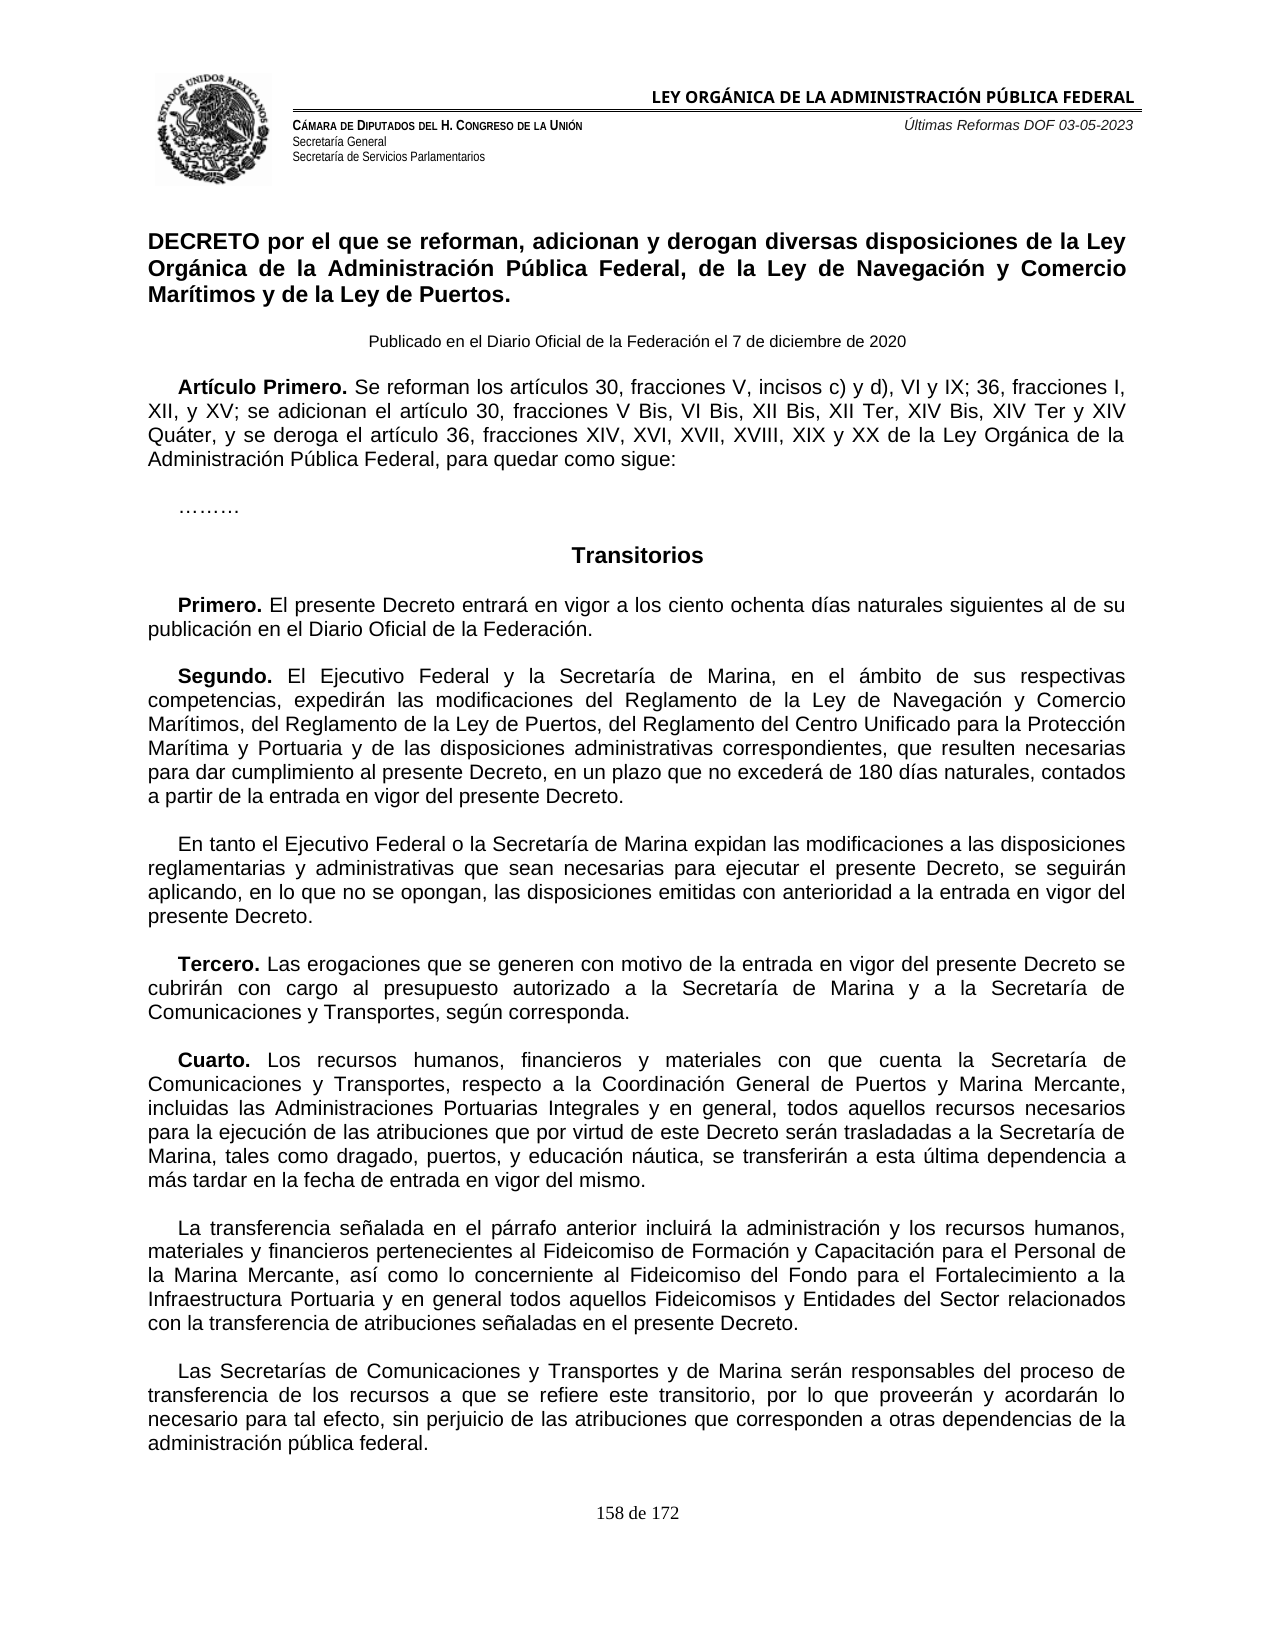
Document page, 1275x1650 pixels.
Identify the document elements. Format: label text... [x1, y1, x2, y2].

text Tercero. Las erogaciones que se generen con motivo de la entrada en vigor del presente Decreto se cubrirán con cargo al presupuesto autorizado a la Secretaría de Marina y a la Secretaría de Comunicaciones y Transportes, según corresponda. [148, 952, 1127, 1024]
text ……… [148, 494, 1127, 518]
text Cuarto. Los recursos humanos, financieros y materiales con que cuenta la Secretaría de Comunicaciones y Transportes, respecto a la Coordinación General de Puertos y Marina Mercante, incluidas las Administraciones Portuarias Integrales y en general, todos aquellos recursos necesarios para la ejecución de las atribuciones que por virtud de este Decreto serán trasladadas a la Secretaría de Marina, tales como dragado, puertos, y educación náutica, se transferirán a esta última dependencia a más tardar en la fecha de entrada en vigor del mismo. [148, 1048, 1127, 1191]
text Artículo Primero. Se reforman los artículos 30, fracciones V, incisos c) y d), VI y IX; 36, fracciones I, XII, y XV; se adicionan el artículo 30, fracciones V Bis, VI Bis, XII Bis, XII Ter, XIV Bis, XIV Ter y XIV Quáter, y se deroga el artículo 36, fracciones XIV, XVI, XVII, XVIII, XIX y XX de la Ley Orgánica de la Administración Pública Federal, para quedar como sigue: [148, 374, 1127, 470]
text La transferencia señalada en el párrafo anterior incluirá la administración y los recursos humanos, materiales y financieros pertenecientes al Fideicomiso de Formación y Capacitación para el Personal de la Marina Mercante, así como lo concerniente al Fideicomiso del Fondo para el Fortalecimiento a la Infraestructura Portuaria y en general todos aquellos Fideicomisos y Entidades del Sector relacionados con la transferencia de atribuciones señaladas en el presente Decreto. [148, 1215, 1127, 1335]
text Primero. El presente Decreto entrará en vigor a los ciento ochenta días naturales siguientes al de su publicación en el Diario Oficial de la Federación. [148, 592, 1127, 640]
text Las Secretarías de Comunicaciones y Transportes y de Marina serán responsables del proceso de transferencia de los recursos a que se refiere este transitorio, por lo que proveerán y acordarán lo necesario para tal efecto, sin perjuicio de las atribuciones que corresponden a otras dependencias de la administración pública federal. [148, 1359, 1127, 1455]
text Transitorios [148, 542, 1127, 568]
text En tanto el Ejecutivo Federal o la Secretaría de Marina expidan las modificaciones a las disposiciones reglamentarias y administrativas que sean necesarias para ejecutar el presente Decreto, se seguirán aplicando, en lo que no se opongan, las disposiciones emitidas con anterioridad a la entrada en vigor del presente Decreto. [148, 832, 1127, 928]
text Publicado en el Diario Oficial de la Federación el 7 de diciembre de 2020 [148, 331, 1127, 351]
text DECRETO por el que se reforman, adicionan y derogan diversas disposiciones de la Ley Orgánica de la Administración Pública Federal, de la Ley de Navegación y Comercio Marítimos y de la Ley de Puertos. [148, 228, 1127, 307]
text Segundo. El Ejecutivo Federal y la Secretaría de Marina, en el ámbito de sus respectivas competencias, expedirán las modificaciones del Reglamento de la Ley de Navegación y Comercio Marítimos, del Reglamento de la Ley de Puertos, del Reglamento del Centro Unificado para la Protección Marítima y Portuaria y de las disposiciones administrativas correspondientes, que resulten necesarias para dar cumplimiento al presente Decreto, en un plazo que no excederá de 180 días naturales, contados a partir de la entrada en vigor del presente Decreto. [148, 664, 1127, 808]
